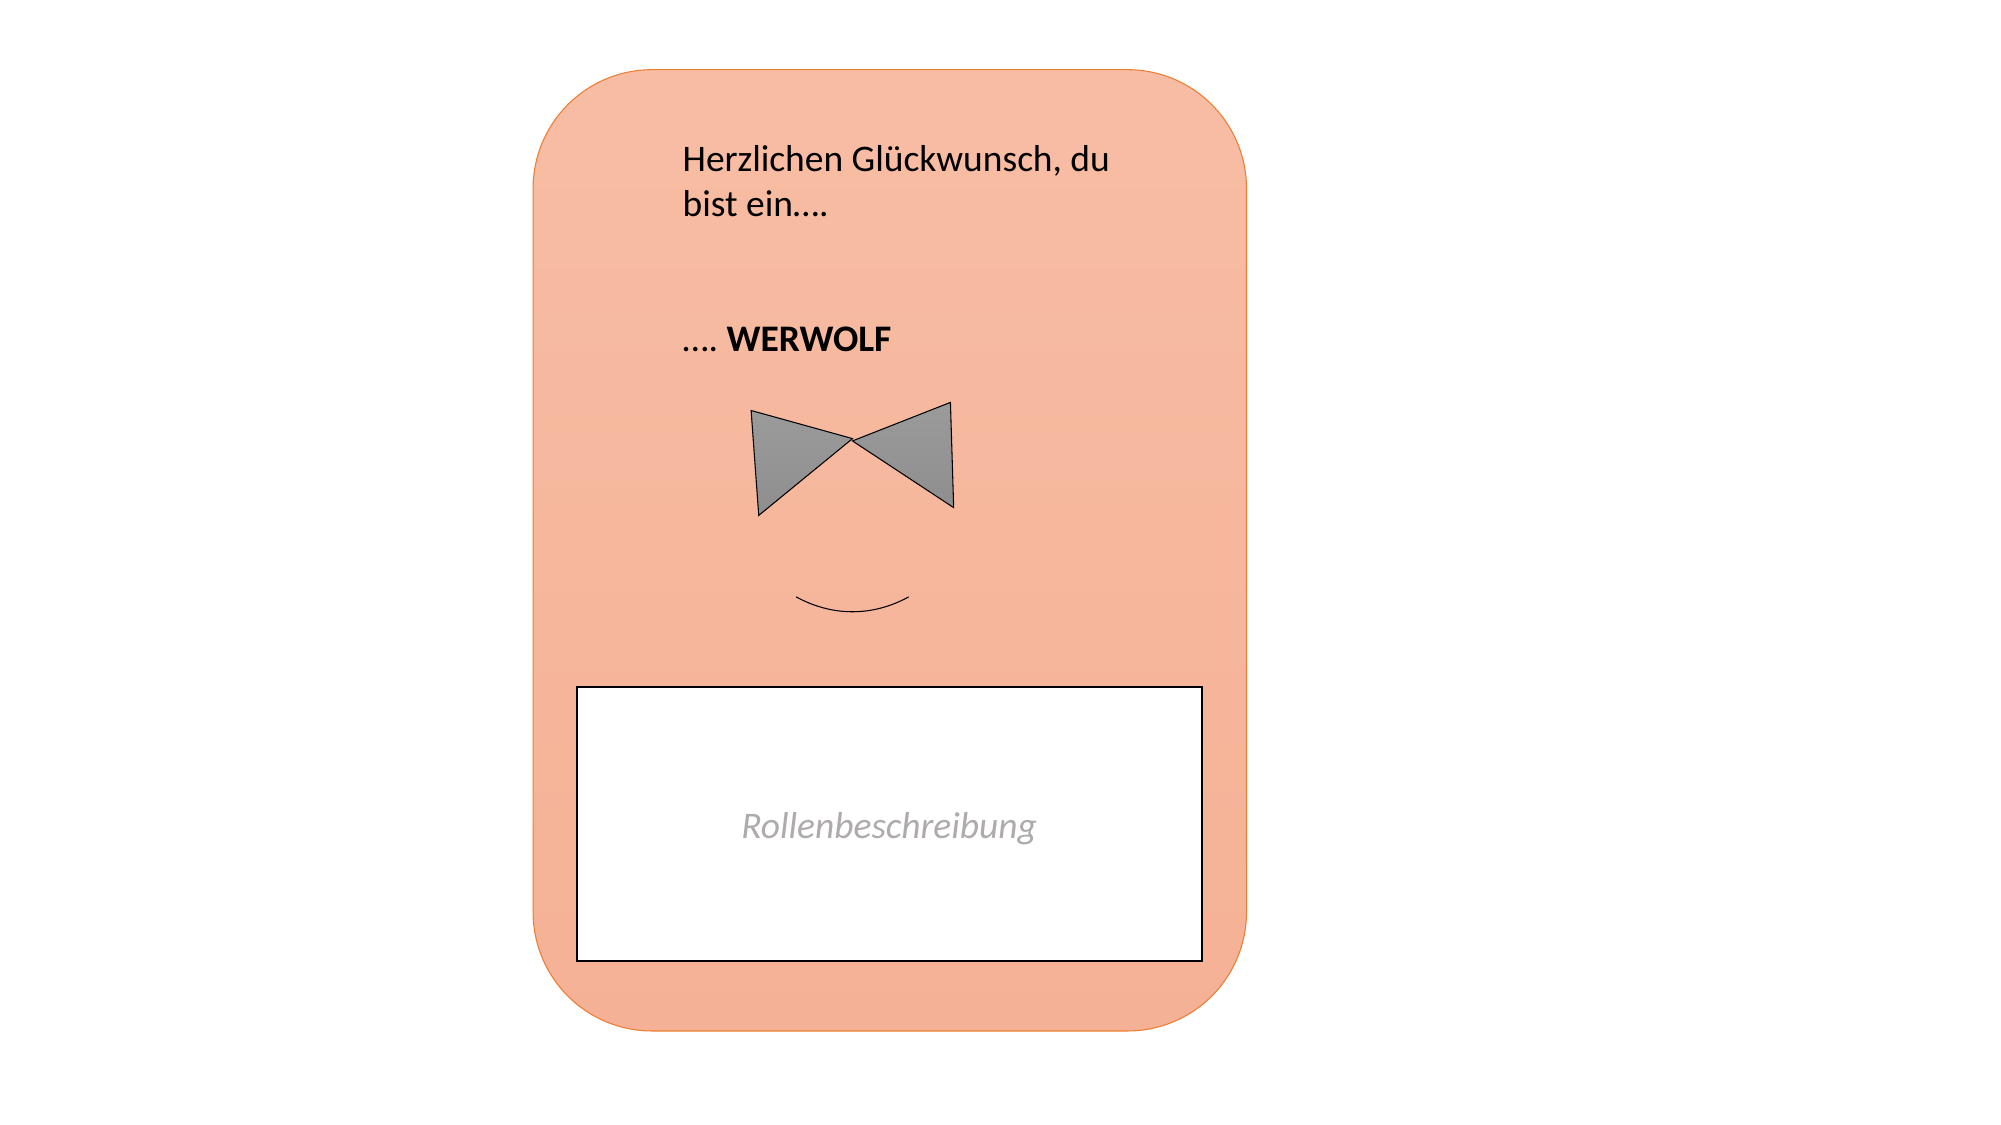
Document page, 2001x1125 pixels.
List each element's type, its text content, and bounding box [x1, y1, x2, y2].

text_box Herzlichen Glückwunsch, du bist ein…. …. WERWOLF [667, 126, 1141, 370]
text_box [533, 69, 1247, 1031]
text_box Rollenbeschreibung [577, 687, 1202, 961]
